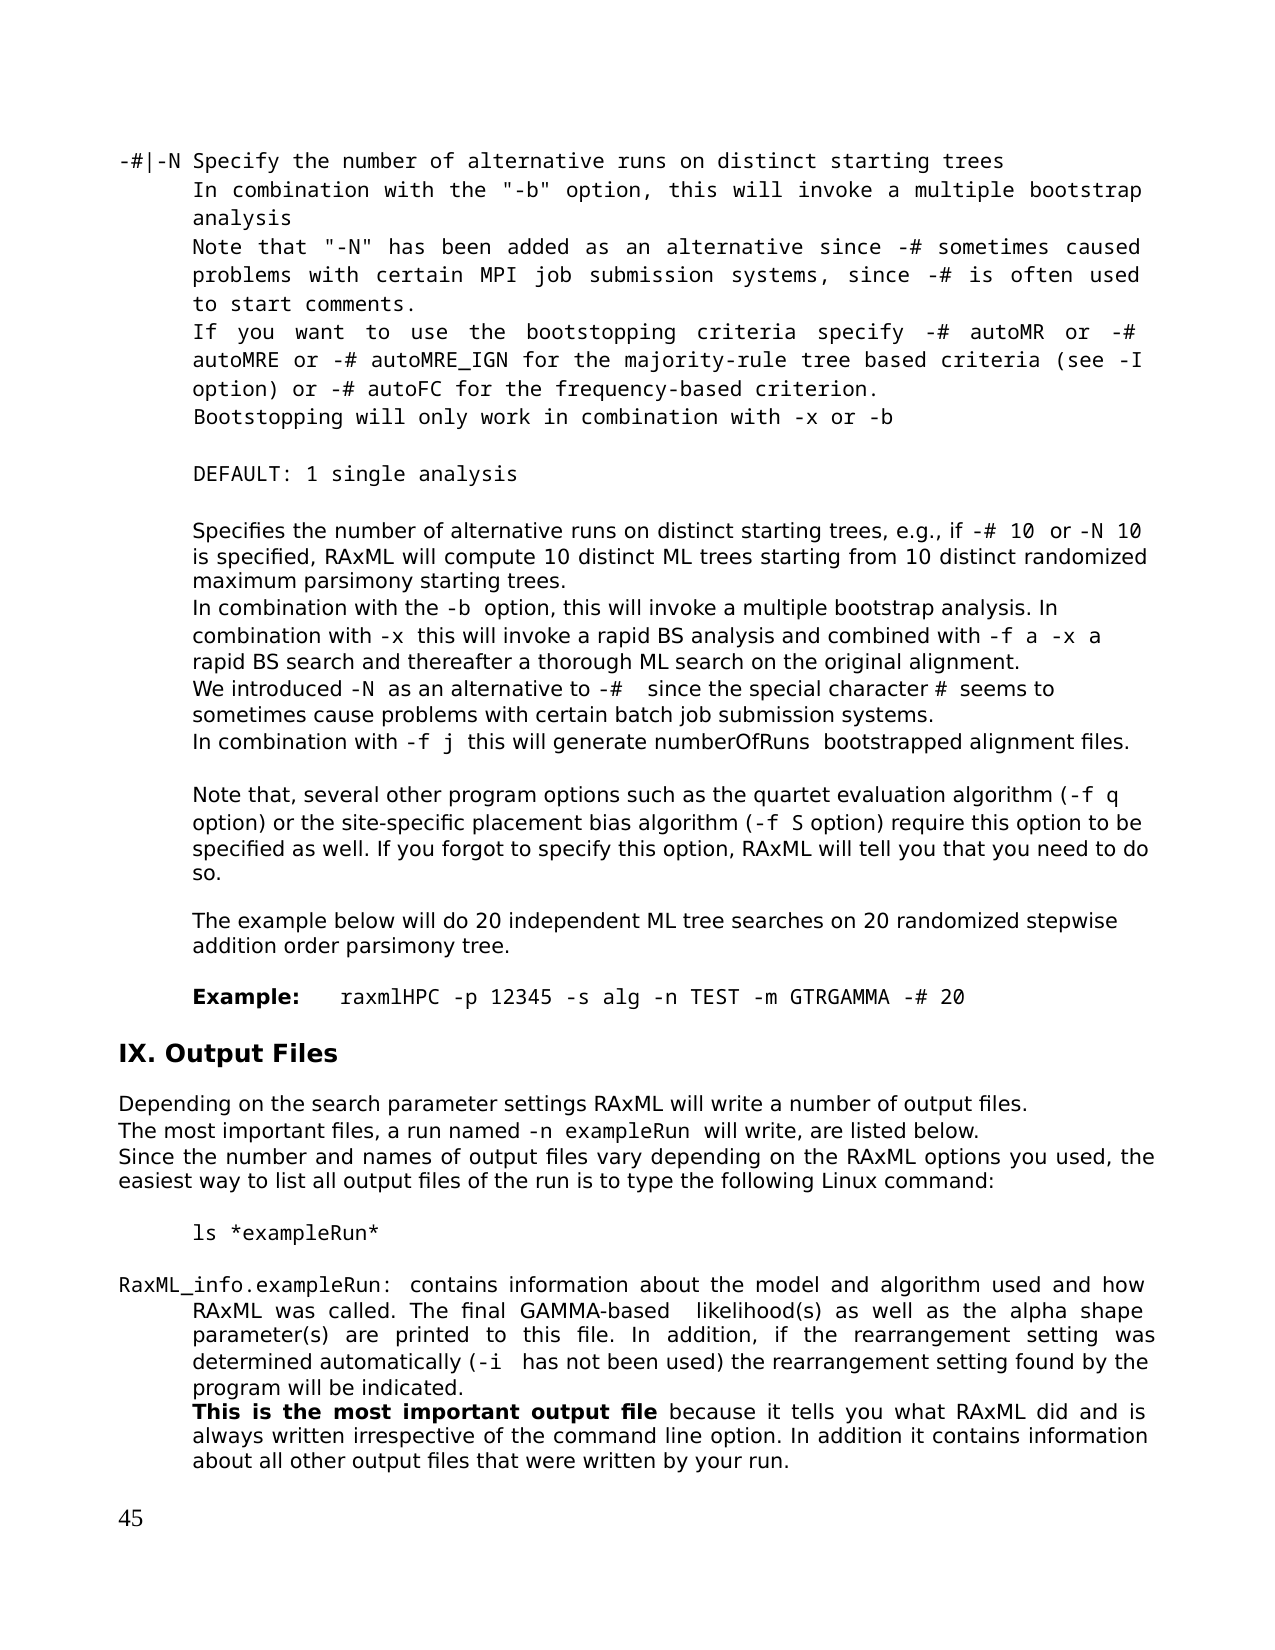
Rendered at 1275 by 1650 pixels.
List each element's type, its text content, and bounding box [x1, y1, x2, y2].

text In combination with the -b option, this will invoke a multiple bootstrap analysis. In combination with -x this will invoke a rapid BS analysis and combined with -f a -x a rapid BS search and thereafter a thorough ML search on the original alignment. [118, 593, 1157, 674]
text IX. Output Files [118, 1039, 1157, 1068]
text The example below will do 20 independent ML tree searches on 20 randomized stepwise addition order parsimony tree. [118, 909, 1157, 958]
text RaxML_info.exampleRun: contains information about the model and algorithm used and how RAxML was called. The final GAMMA-based likelihood(s) as well as the alpha shape parameter(s) are printed to this file. In addition, if the rearrangement setting was determined automatically (-i has not been used) the rearrangement setting found by the program will be indicated. [118, 1271, 1157, 1400]
text Note that, several other program options such as the quartet evaluation algorithm (-f q option) or the site-specific placement bias algorithm (-f S option) require this option to be specified as well. If you forgot to specify this option, RAxML will tell you that you need to do so. [118, 780, 1157, 885]
text Example: raxmlHPC -p 12345 -s alg -n TEST -m GTRGAMMA -# 20 [118, 982, 1157, 1011]
text If you want to use the bootstopping criteria specify -# autoMR or -# autoMRE or -# autoMRE_IGN for the majority-rule tree based criteria (see -I option) or -# autoFC for the frequency-based criterion. [118, 317, 1157, 402]
text The most important files, a run named -n exampleRun will write, are listed below. [118, 1117, 1157, 1145]
text DEFAULT: 1 single analysis [118, 459, 1157, 488]
text In combination with the "-b" option, this will invoke a multiple bootstrap analysis [118, 175, 1157, 232]
text Note that "-N" has been added as an alternative since -# sometimes caused problems with certain MPI job submission systems, since -# is often used to start comments. [118, 232, 1157, 317]
text Since the number and names of output files vary depending on the RAxML options you used, the easiest way to list all output files of the run is to type the following Linux command: [118, 1145, 1157, 1193]
text We introduced -N as an alternative to -# since the special character # seems to sometimes cause problems with certain batch job submission systems. [118, 674, 1157, 727]
text Bootstopping will only work in combination with -x or -b [118, 402, 1157, 431]
text ls *exampleRun* [118, 1218, 1157, 1246]
text -#|-N Specify the number of alternative runs on distinct starting trees [118, 147, 1157, 175]
text Depending on the search parameter settings RAxML will write a number of output files. [118, 1092, 1157, 1117]
text Specifies the number of alternative runs on distinct starting trees, e.g., if -# 10 or -N 10 is specified, RAxML will compute 10 distinct ML trees starting from 10 distinct randomized maximum parsimony starting trees. [118, 516, 1157, 593]
text This is the most important output file because it tells you what RAxML did and is always written irrespective of the command line option. In addition it contains information about all other output files that were written by your run. [118, 1400, 1157, 1473]
text In combination with -f j this will generate numberOfRuns bootstrapped alignment files. [118, 727, 1157, 756]
